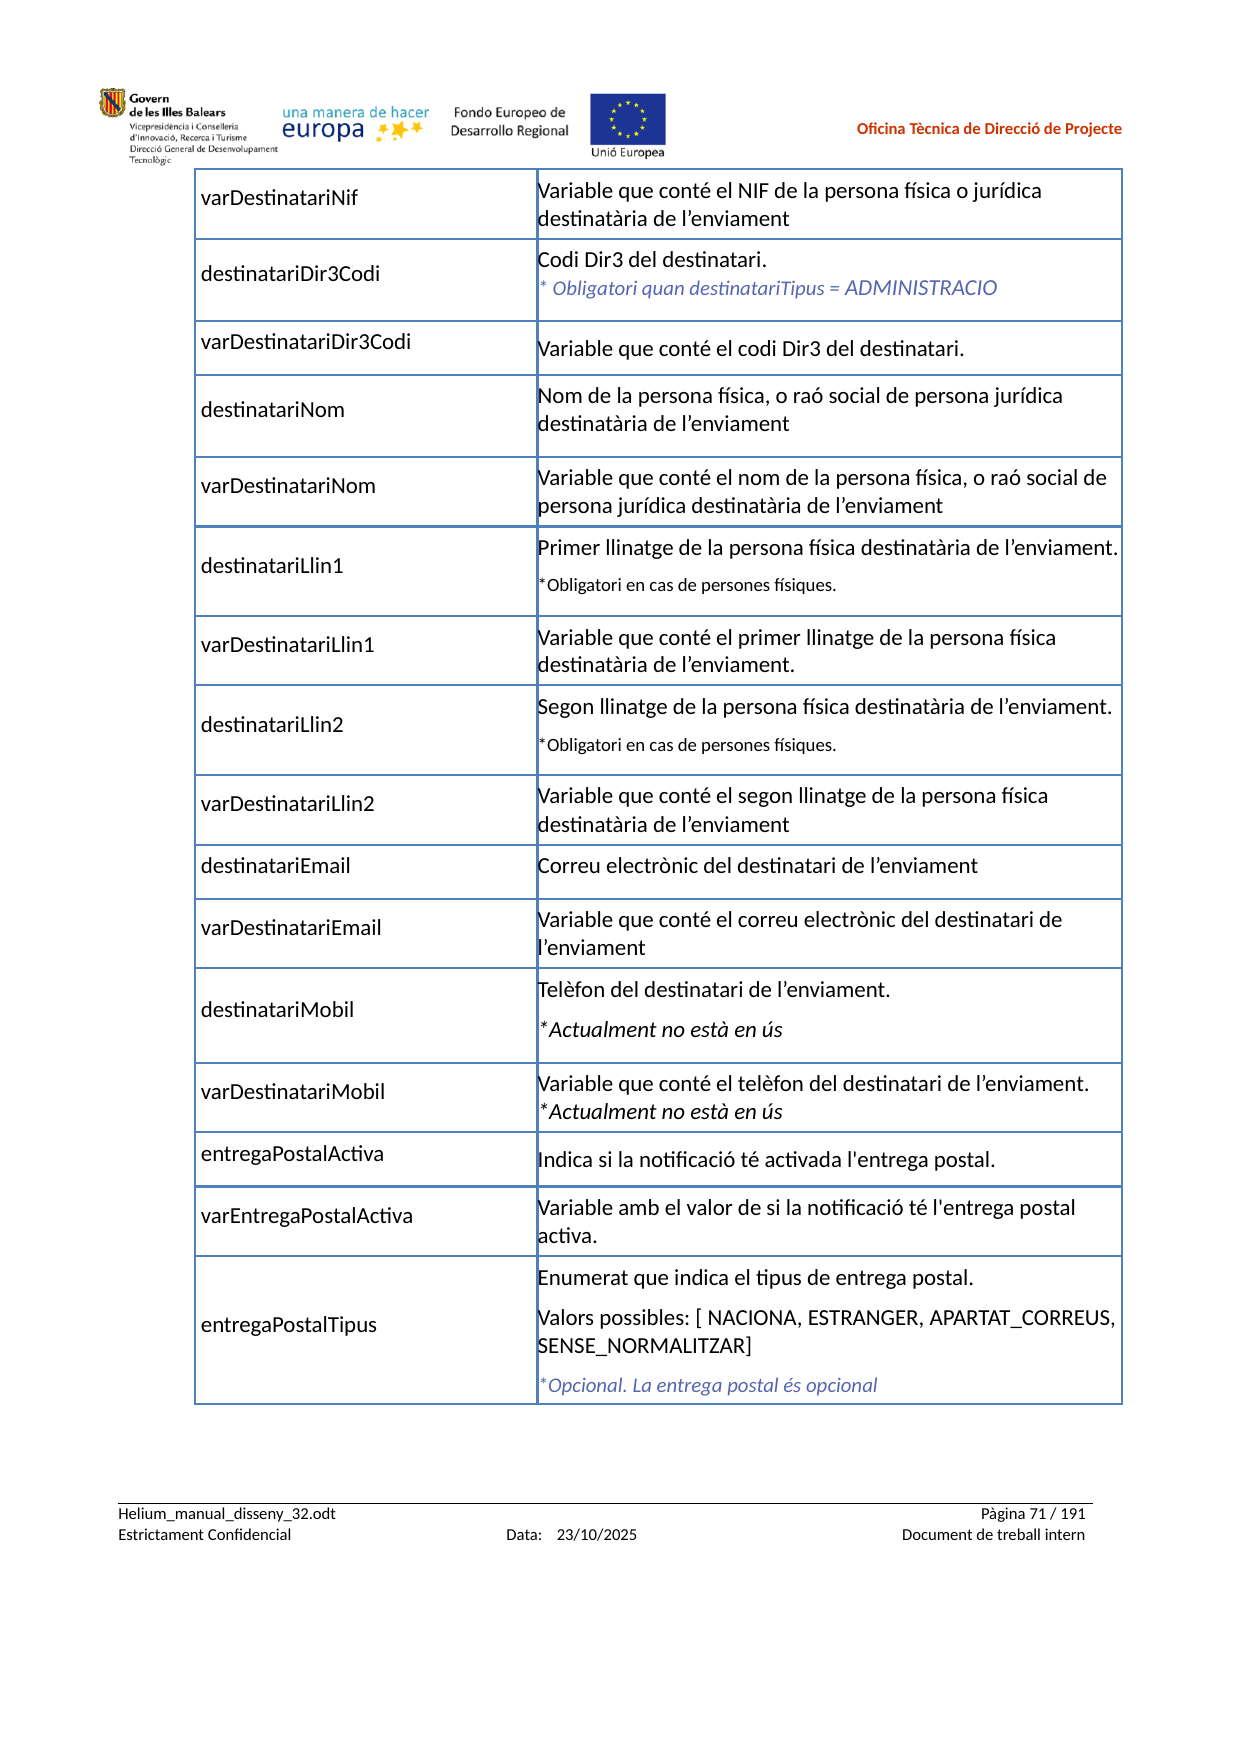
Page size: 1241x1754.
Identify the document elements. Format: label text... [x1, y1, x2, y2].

table_cell varDestinatariMobil [196, 1064, 536, 1131]
table_cell Variable que conté el NIF de la persona física o jurídica destinatària de l’enviament [539, 170, 1121, 237]
table_cell varEntregaPostalActiva [196, 1188, 536, 1255]
table_cell destinatariLlin2 [196, 686, 536, 774]
table_cell varDestinatariNif [196, 170, 536, 237]
table_cell Variable amb el valor de si la notificació té l'entrega postal activa. [539, 1188, 1121, 1255]
table_cell Variable que conté el codi Dir3 del destinatari. [539, 322, 1121, 374]
table_cell Indica si la notificació té activada l'entrega postal. [539, 1133, 1121, 1185]
table_cell varDestinatariNom [196, 458, 536, 525]
table_cell entregaPostalActiva [196, 1133, 536, 1185]
table_cell Variable que conté el correu electrònic del destinatari de l’enviament [539, 900, 1121, 967]
table_cell entregaPostalTipus [196, 1257, 536, 1403]
table_cell varDestinatariEmail [196, 900, 536, 967]
table_cell Correu electrònic del destinatari de l’enviament [539, 846, 1121, 897]
picture [99, 87, 668, 166]
table_cell Telèfon del destinatari de l’enviament. *Actualment no està en ús [539, 969, 1121, 1062]
table_cell Segon llinatge de la persona física destinatària de l’enviament. *Obligatori en cas de persones físiques. [539, 686, 1121, 774]
table_cell destinatariEmail [196, 846, 536, 897]
table_cell varDestinatariDir3Codi [196, 322, 536, 374]
table_cell Variable que conté el primer llinatge de la persona física destinatària de l’enviament. [539, 617, 1121, 684]
table_cell Enumerat que indica el tipus de entrega postal. Valors possibles: [ NACIONA, ESTRANGER, APARTAT_CORREUS, SENSE_NORMALITZAR] *Opcional. La entrega postal és opcional [539, 1257, 1121, 1403]
table_cell Variable que conté el nom de la persona física, o raó social de persona jurídica destinatària de l’enviament [539, 458, 1121, 525]
table_cell Codi Dir3 del destinatari. * Obligatori quan destinatariTipus = ADMINISTRACIO [539, 240, 1121, 319]
table_cell Variable que conté el telèfon del destinatari de l’enviament. *Actualment no està en ús [539, 1064, 1121, 1131]
table_cell varDestinatariLlin2 [196, 776, 536, 843]
table_cell Nom de la persona física, o raó social de persona jurídica destinatària de l’enviament [539, 376, 1121, 456]
table_cell destinatariDir3Codi [196, 240, 536, 319]
table_cell destinatariNom [196, 376, 536, 456]
table_cell varDestinatariLlin1 [196, 617, 536, 684]
table_cell destinatariLlin1 [196, 528, 536, 615]
table_cell destinatariMobil [196, 969, 536, 1062]
table_cell Variable que conté el segon llinatge de la persona física destinatària de l’enviament [539, 776, 1121, 843]
table_cell Primer llinatge de la persona física destinatària de l’enviament. *Obligatori en cas de persones físiques. [539, 528, 1121, 615]
